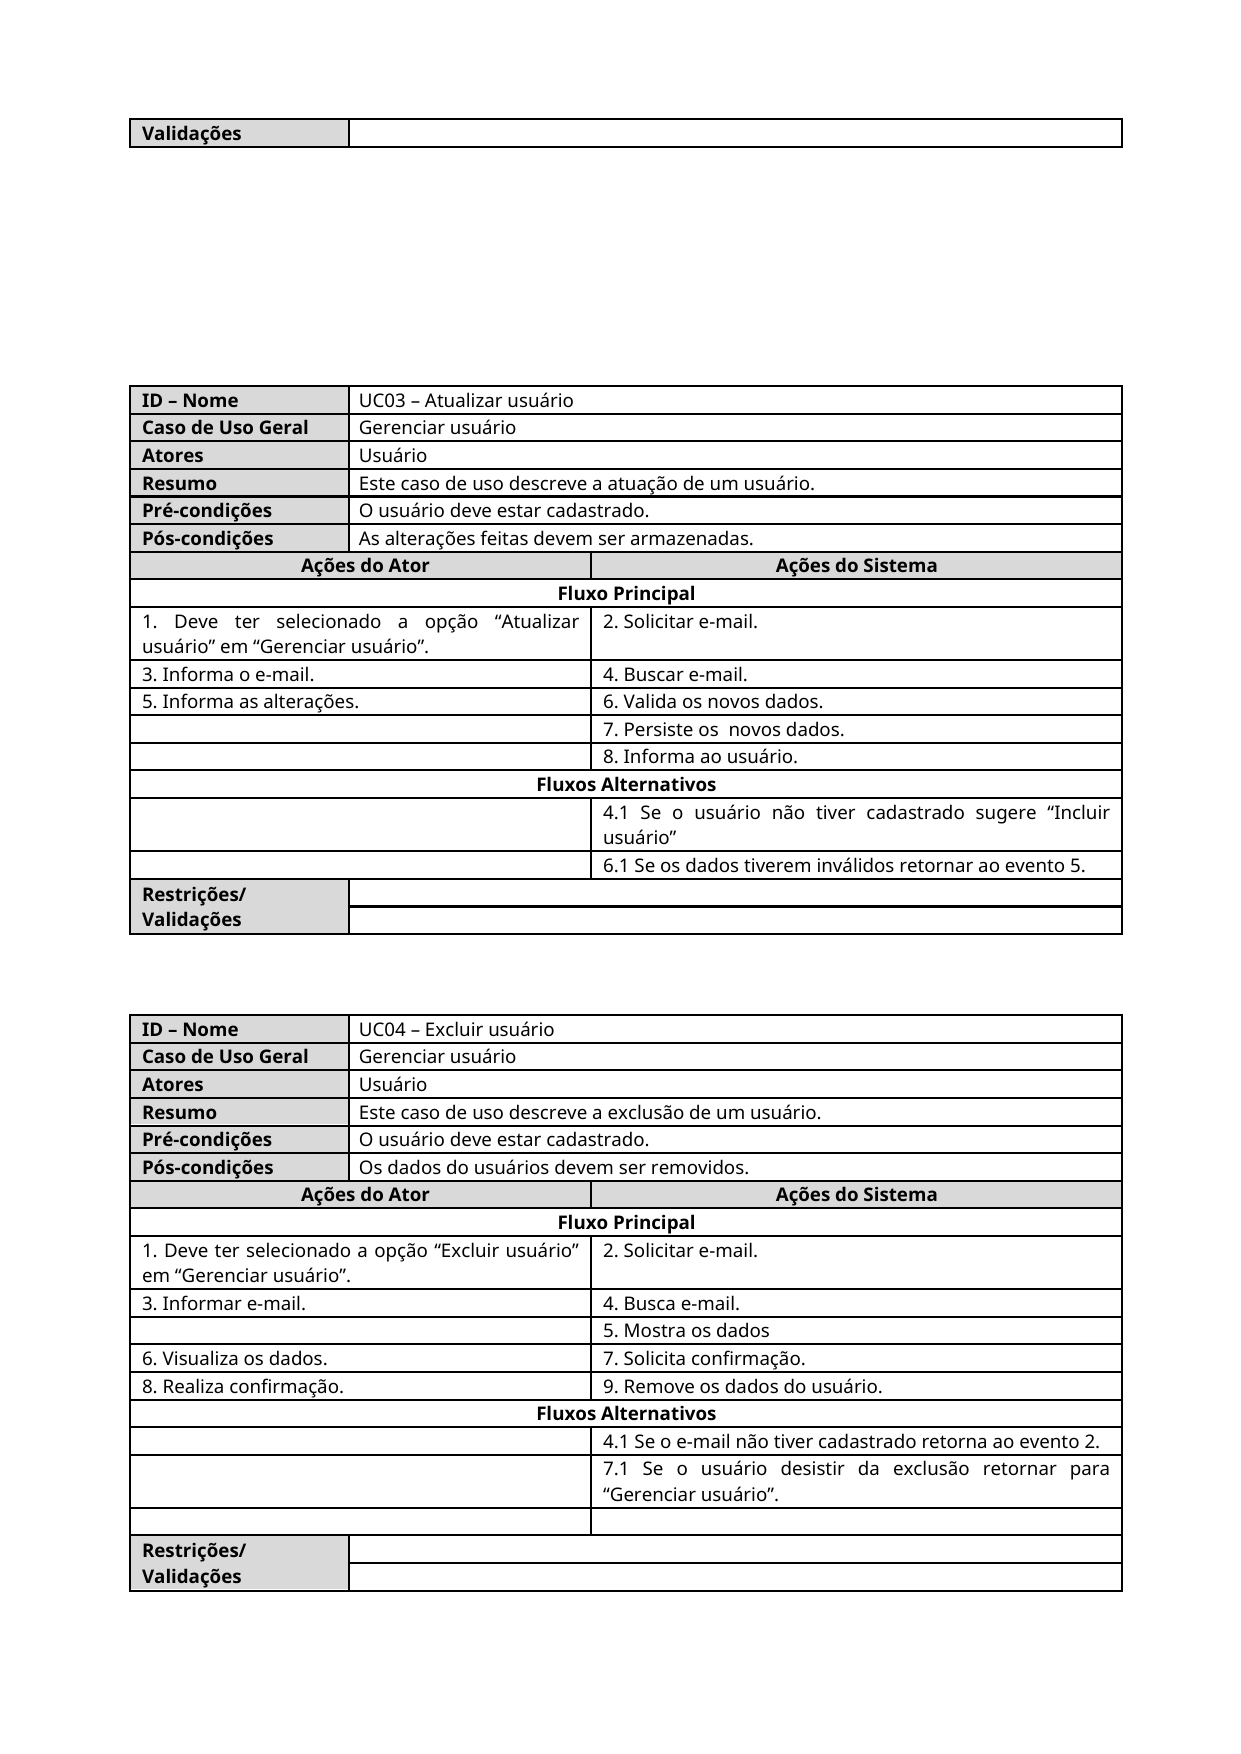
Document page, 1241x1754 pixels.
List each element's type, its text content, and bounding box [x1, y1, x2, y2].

table_cell Caso de Uso Geral [131, 415, 348, 440]
table_cell 6. Visualiza os dados. [131, 1345, 590, 1371]
table_header UC03 – Atualizar usuário [350, 387, 1121, 413]
table_cell [350, 908, 1121, 933]
table_cell [131, 716, 590, 742]
table_cell Resumo [131, 1099, 348, 1124]
table_cell Caso de Uso Geral [131, 1044, 348, 1069]
table_cell 2. Solicitar e-mail. [592, 1237, 1121, 1288]
table_cell Os dados do usuários devem ser removidos. [350, 1154, 1121, 1180]
table_cell As alterações feitas devem ser armazenadas. [350, 525, 1121, 551]
table_cell 3. Informa o e-mail. [131, 661, 590, 687]
table_cell Fluxos Alternativos [131, 771, 1121, 797]
table_header UC04 – Excluir usuário [350, 1016, 1121, 1042]
table_cell O usuário deve estar cadastrado. [350, 1127, 1121, 1152]
table_cell Ações do Sistema [592, 553, 1121, 578]
table_cell [350, 1536, 1121, 1562]
table_cell Validações [131, 120, 348, 146]
table_cell Usuário [350, 1071, 1121, 1097]
table_cell 4. Busca e-mail. [592, 1290, 1121, 1316]
table_cell Resumo [131, 470, 348, 495]
table_cell Este caso de uso descreve a atuação de um usuário. [350, 470, 1121, 495]
table_cell [350, 120, 1121, 146]
table_cell 8. Realiza confirmação. [131, 1373, 590, 1398]
table_cell Usuário [350, 442, 1121, 468]
table_cell Este caso de uso descreve a exclusão de um usuário. [350, 1099, 1121, 1124]
table_cell [131, 1428, 590, 1454]
table_cell 4. Buscar e-mail. [592, 661, 1121, 687]
table_cell Pré-condições [131, 498, 348, 523]
table_cell 3. Informar e-mail. [131, 1290, 590, 1316]
table_cell [131, 744, 590, 769]
table_cell 7.1 Se o usuário desistir da exclusão retornar para “Gerenciar usuário”. [592, 1456, 1121, 1507]
table_cell [131, 1509, 590, 1534]
table_cell Restrições/ Validações [131, 880, 348, 933]
table_cell 6.1 Se os dados tiverem inválidos retornar ao evento 5. [592, 852, 1121, 878]
table_cell 5. Informa as alterações. [131, 689, 590, 714]
table_cell Fluxo Principal [131, 580, 1121, 606]
table_cell [350, 1564, 1121, 1589]
table_cell [131, 1318, 590, 1343]
table_cell 4.1 Se o usuário não tiver cadastrado sugere “Incluir usuário” [592, 799, 1121, 850]
table_cell [131, 852, 590, 878]
table_header ID – Nome [131, 387, 348, 413]
table_cell 6. Valida os novos dados. [592, 689, 1121, 714]
table_cell 1. Deve ter selecionado a opção “Atualizar usuário” em “Gerenciar usuário”. [131, 608, 590, 659]
table_cell [592, 1509, 1121, 1534]
table_cell [350, 880, 1121, 905]
table_cell Pós-condições [131, 525, 348, 551]
table_cell Restrições/ Validações [131, 1536, 348, 1589]
table_cell O usuário deve estar cadastrado. [350, 498, 1121, 523]
table_cell Ações do Ator [131, 1182, 590, 1207]
table_cell 2. Solicitar e-mail. [592, 608, 1121, 659]
table_cell 5. Mostra os dados [592, 1318, 1121, 1343]
table_cell Atores [131, 1071, 348, 1097]
table_cell 7. Persiste os novos dados. [592, 716, 1121, 742]
table_cell 9. Remove os dados do usuário. [592, 1373, 1121, 1398]
table_cell Gerenciar usuário [350, 415, 1121, 440]
table_cell Fluxos Alternativos [131, 1401, 1121, 1426]
table_cell 4.1 Se o e-mail não tiver cadastrado retorna ao evento 2. [592, 1428, 1121, 1454]
table_cell Fluxo Principal [131, 1209, 1121, 1235]
table_cell 8. Informa ao usuário. [592, 744, 1121, 769]
table_cell 1. Deve ter selecionado a opção “Excluir usuário” em “Gerenciar usuário”. [131, 1237, 590, 1288]
table_cell [131, 799, 590, 850]
table_header ID – Nome [131, 1016, 348, 1042]
table_cell Ações do Sistema [592, 1182, 1121, 1207]
table_cell Gerenciar usuário [350, 1044, 1121, 1069]
table_cell Pós-condições [131, 1154, 348, 1180]
table_cell Pré-condições [131, 1127, 348, 1152]
table_cell [131, 1456, 590, 1507]
table_cell Atores [131, 442, 348, 468]
table_cell 7. Solicita confirmação. [592, 1345, 1121, 1371]
table_cell Ações do Ator [131, 553, 590, 578]
